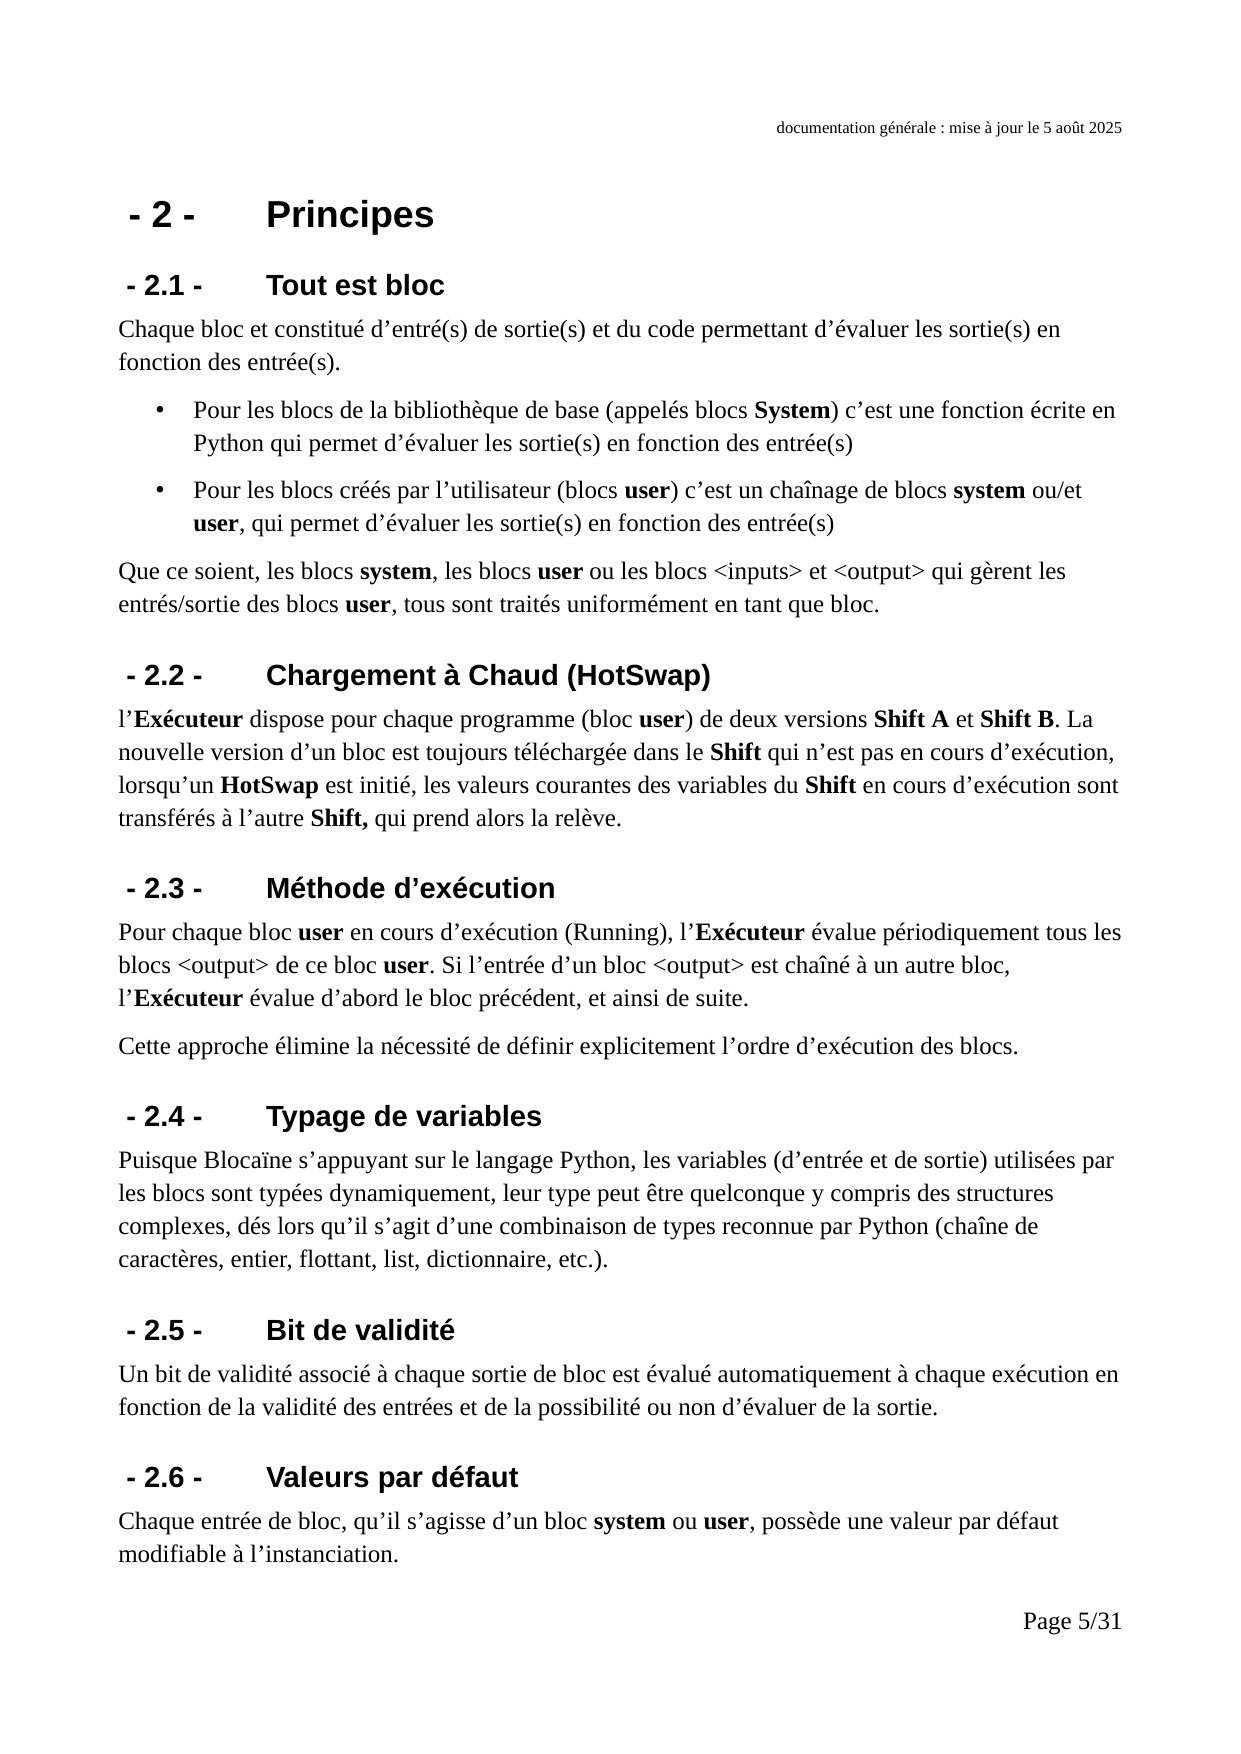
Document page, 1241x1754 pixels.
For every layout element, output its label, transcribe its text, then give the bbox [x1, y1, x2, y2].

subtitle Typage de variables [118, 1099, 1122, 1133]
subtitle Chargement à Chaud (HotSwap) [118, 658, 1122, 691]
subtitle Méthode d’exécution [118, 871, 1122, 905]
text Puisque Blocaïne s’appuyant sur le langage Python, les variables (d’entrée et de sortie) utilisées par les blocs sont typées dynamiquement, leur type peut être quelconque y compris des structures complexes, dés lors qu’il s’agit d’une combinaison de types reconnue par Python (chaîne de caractères, entier, flottant, list, dictionnaire, etc.). [118, 1145, 1122, 1273]
list Pour les blocs de la bibliothèque de base (appelés blocs System) c’est une fonction écrite en Python qui permet d’évaluer les sortie(s) en fonction des entrée(s) [156, 395, 1122, 457]
subtitle Tout est bloc [118, 268, 1122, 302]
text Pour chaque bloc user en cours d’exécution (Running), l’Exécuteur évalue périodiquement tous les blocs <output> de ce bloc user. Si l’entrée d’un bloc <output> est chaîné à un autre bloc, l’Exécuteur évalue d’abord le bloc précédent, et ainsi de suite. [118, 917, 1122, 1012]
subtitle Bit de validité [118, 1313, 1122, 1346]
text Que ce soient, les blocs system, les blocs user ou les blocs <inputs> et <output> qui gèrent les entrés/sortie des blocs user, tous sont traités uniformément en tant que bloc. [118, 556, 1122, 618]
list Pour les blocs créés par l’utilisateur (blocs user) c’est un chaînage de blocs system ou/et user, qui permet d’évaluer les sortie(s) en fonction des entrée(s) [156, 476, 1122, 537]
text l’Exécuteur dispose pour chaque programme (bloc user) de deux versions Shift A et Shift B. La nouvelle version d’un bloc est toujours téléchargée dans le Shift qui n’est pas en cours d’exécution, lorsqu’un HotSwap est initié, les valeurs courantes des variables du Shift en cours d’exécution sont transférés à l’autre Shift, qui prend alors la relève. [118, 704, 1122, 831]
text Cette approche élimine la nécessité de définir explicitement l’ordre d’exécution des blocs. [118, 1031, 1122, 1059]
text Chaque entrée de bloc, qu’il s’agisse d’un bloc system ou user, possède une valeur par défaut modifiable à l’instanciation. [118, 1506, 1122, 1568]
subtitle Valeurs par défaut [118, 1460, 1122, 1494]
text Un bit de validité associé à chaque sortie de bloc est évalué automatiquement à chaque exécution en fonction de la validité des entrées et de la possibilité ou non d’évaluer de la sortie. [118, 1359, 1122, 1421]
text Chaque bloc et constitué d’entré(s) de sortie(s) et du code permettant d’évaluer les sortie(s) en fonction des entrée(s). [118, 314, 1122, 376]
subtitle Principes [118, 192, 1122, 235]
